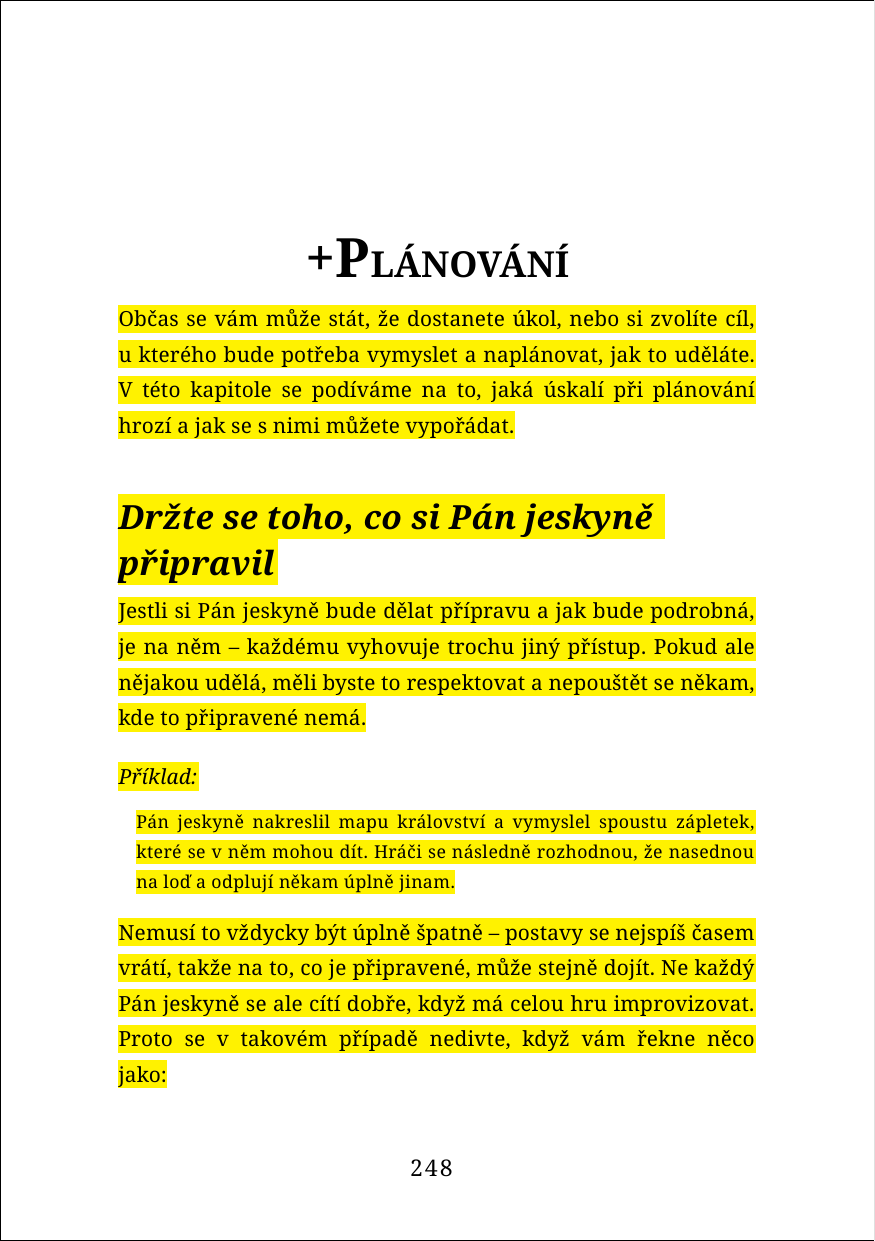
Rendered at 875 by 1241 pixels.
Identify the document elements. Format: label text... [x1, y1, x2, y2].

text Pán jeskyně nakreslil mapu království a vymyslel spoustu zápletek, které se v něm mohou dít. Hráči se následně rozhodnou, že nasednou na loď a odplují někam úplně jinam. [136, 809, 756, 894]
text Nemusí to vždycky být úplně špatně – postavy se nejspíš časem vrátí, takže na to, co je připravené, může stejně dojít. Ne každý Pán jeskyně se ale cítí dobře, když má celou hru improvizovat. Proto se v takovém případě nedivte, když vám řekne něco jako: [118, 918, 756, 1088]
text Občas se vám může stát, že dostanete úkol, nebo si zvolíte cíl, u kterého bude potřeba vymyslet a naplánovat, jak to uděláte. V této kapitole se podíváme na to, jaká úskalí při plánování hrozí a jak se s nimi můžete vypořádat. [118, 304, 756, 439]
text Příklad: [118, 762, 756, 791]
text Jestli si Pán jeskyně bude dělat přípravu a jak bude podrobná, je na něm – každému vyhovuje trochu jiný přístup. Pokud ale nějakou udělá, měli byste to respektovat a nepouštět se někam, kde to připravené nemá. [118, 597, 756, 732]
subtitle +Plánování [118, 219, 756, 293]
subtitle Držte se toho, co si Pán jeskyně připravil [118, 494, 756, 585]
